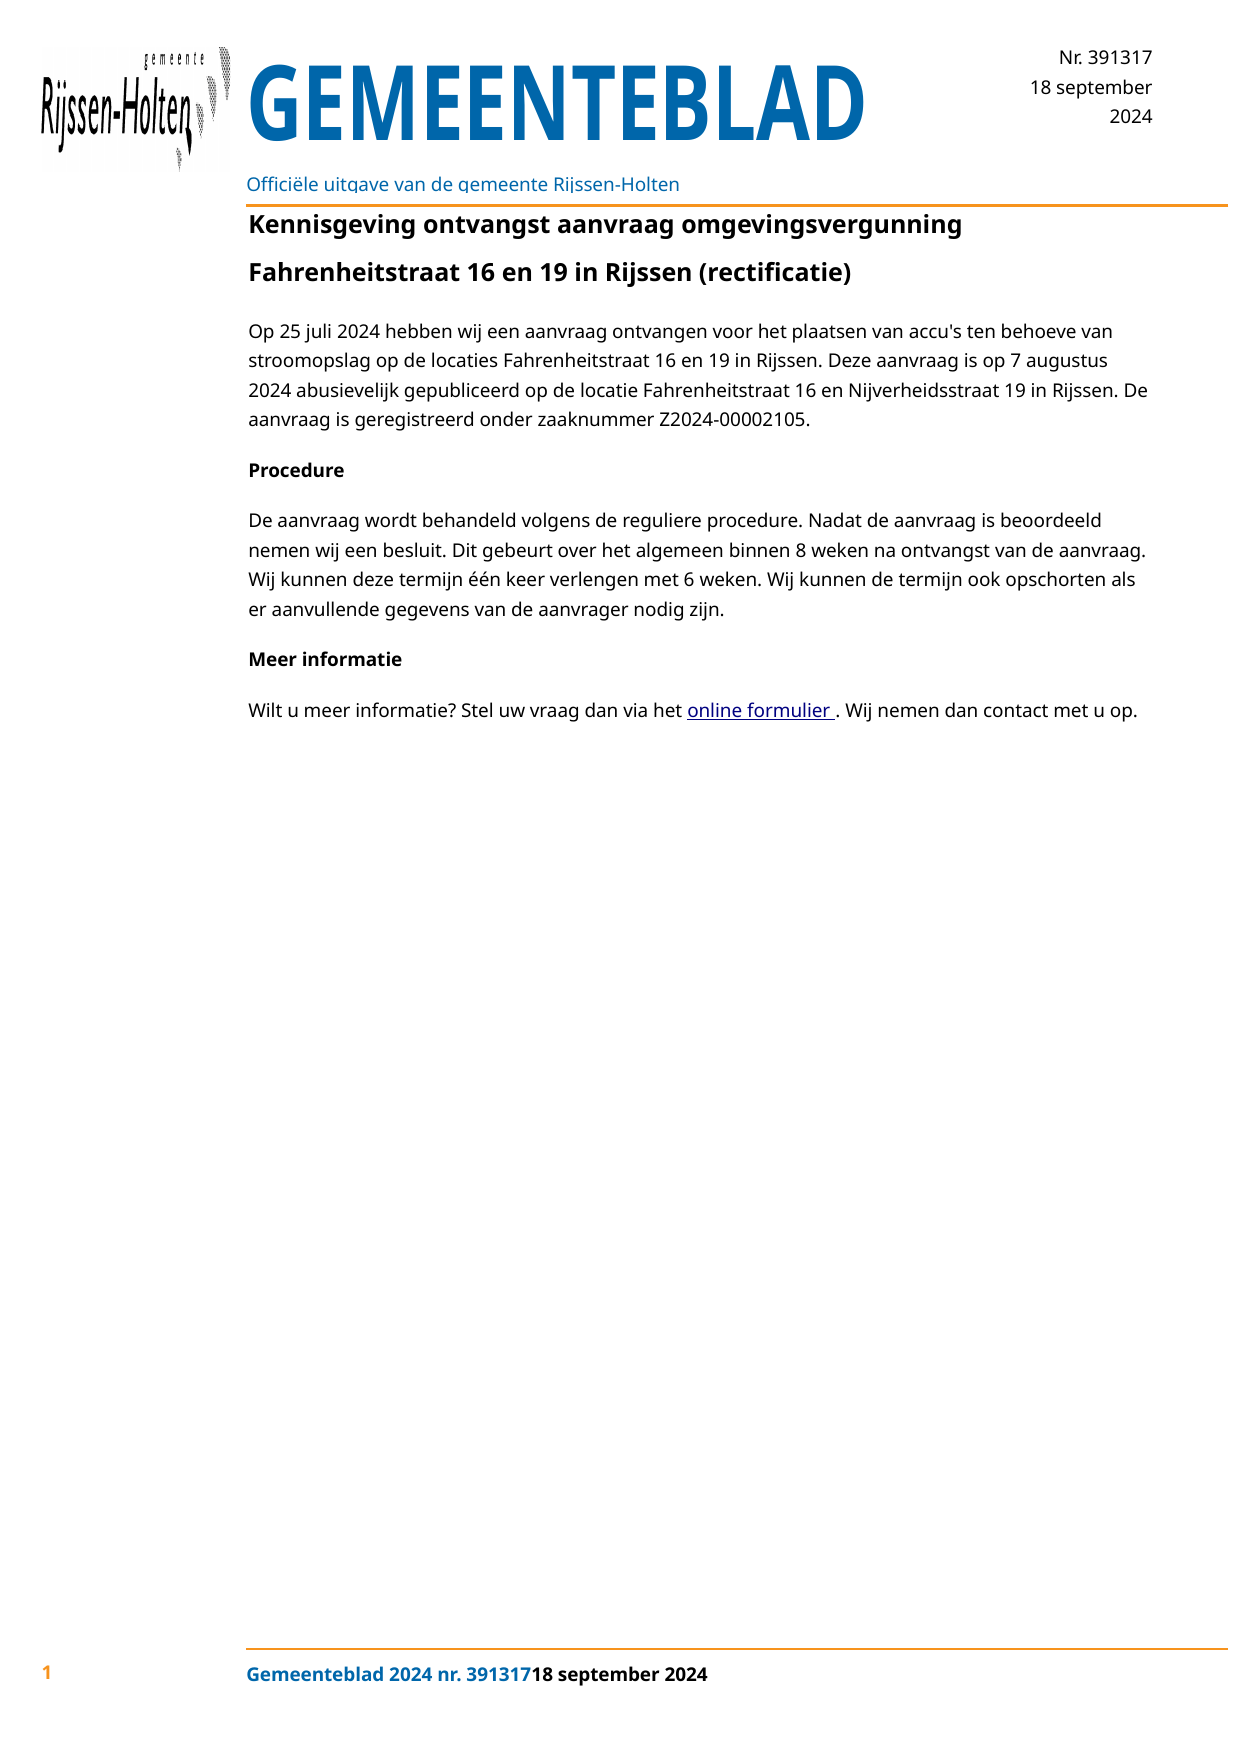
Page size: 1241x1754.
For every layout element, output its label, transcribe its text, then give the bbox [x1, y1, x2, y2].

text Meer informatie [248, 647, 1152, 672]
text Wilt u meer informatie? Stel uw vraag dan via het online formulier . Wij nemen dan contact met u op. [248, 697, 1152, 723]
text Kennisgeving ontvangst aanvraag omgevingsvergunning Fahrenheitstraat 16 en 19 in Rijssen (rectificatie) [248, 207, 1152, 288]
text De aanvraag wordt behandeld volgens de reguliere procedure. Nadat de aanvraag is beoordeeld nemen wij een besluit. Dit gebeurt over het algemeen binnen 8 weken na ontvangst van de aanvraag. Wij kunnen deze termijn één keer verlengen met 6 weken. Wij kunnen de termijn ook opschorten als er aanvullende gegevens van de aanvrager nodig zijn. [248, 507, 1152, 622]
text Procedure [248, 457, 1152, 483]
picture [41, 47, 231, 172]
text Op 25 juli 2024 hebben wij een aanvraag ontvangen voor het plaatsen van accu's ten behoeve van stroomopslag op de locaties Fahrenheitstraat 16 en 19 in Rijssen. Deze aanvraag is op 7 augustus 2024 abusievelijk gepubliceerd op de locatie Fahrenheitstraat 16 en Nijverheidsstraat 19 in Rijssen. De aanvraag is geregistreerd onder zaaknummer Z2024-00002105. [248, 318, 1152, 432]
